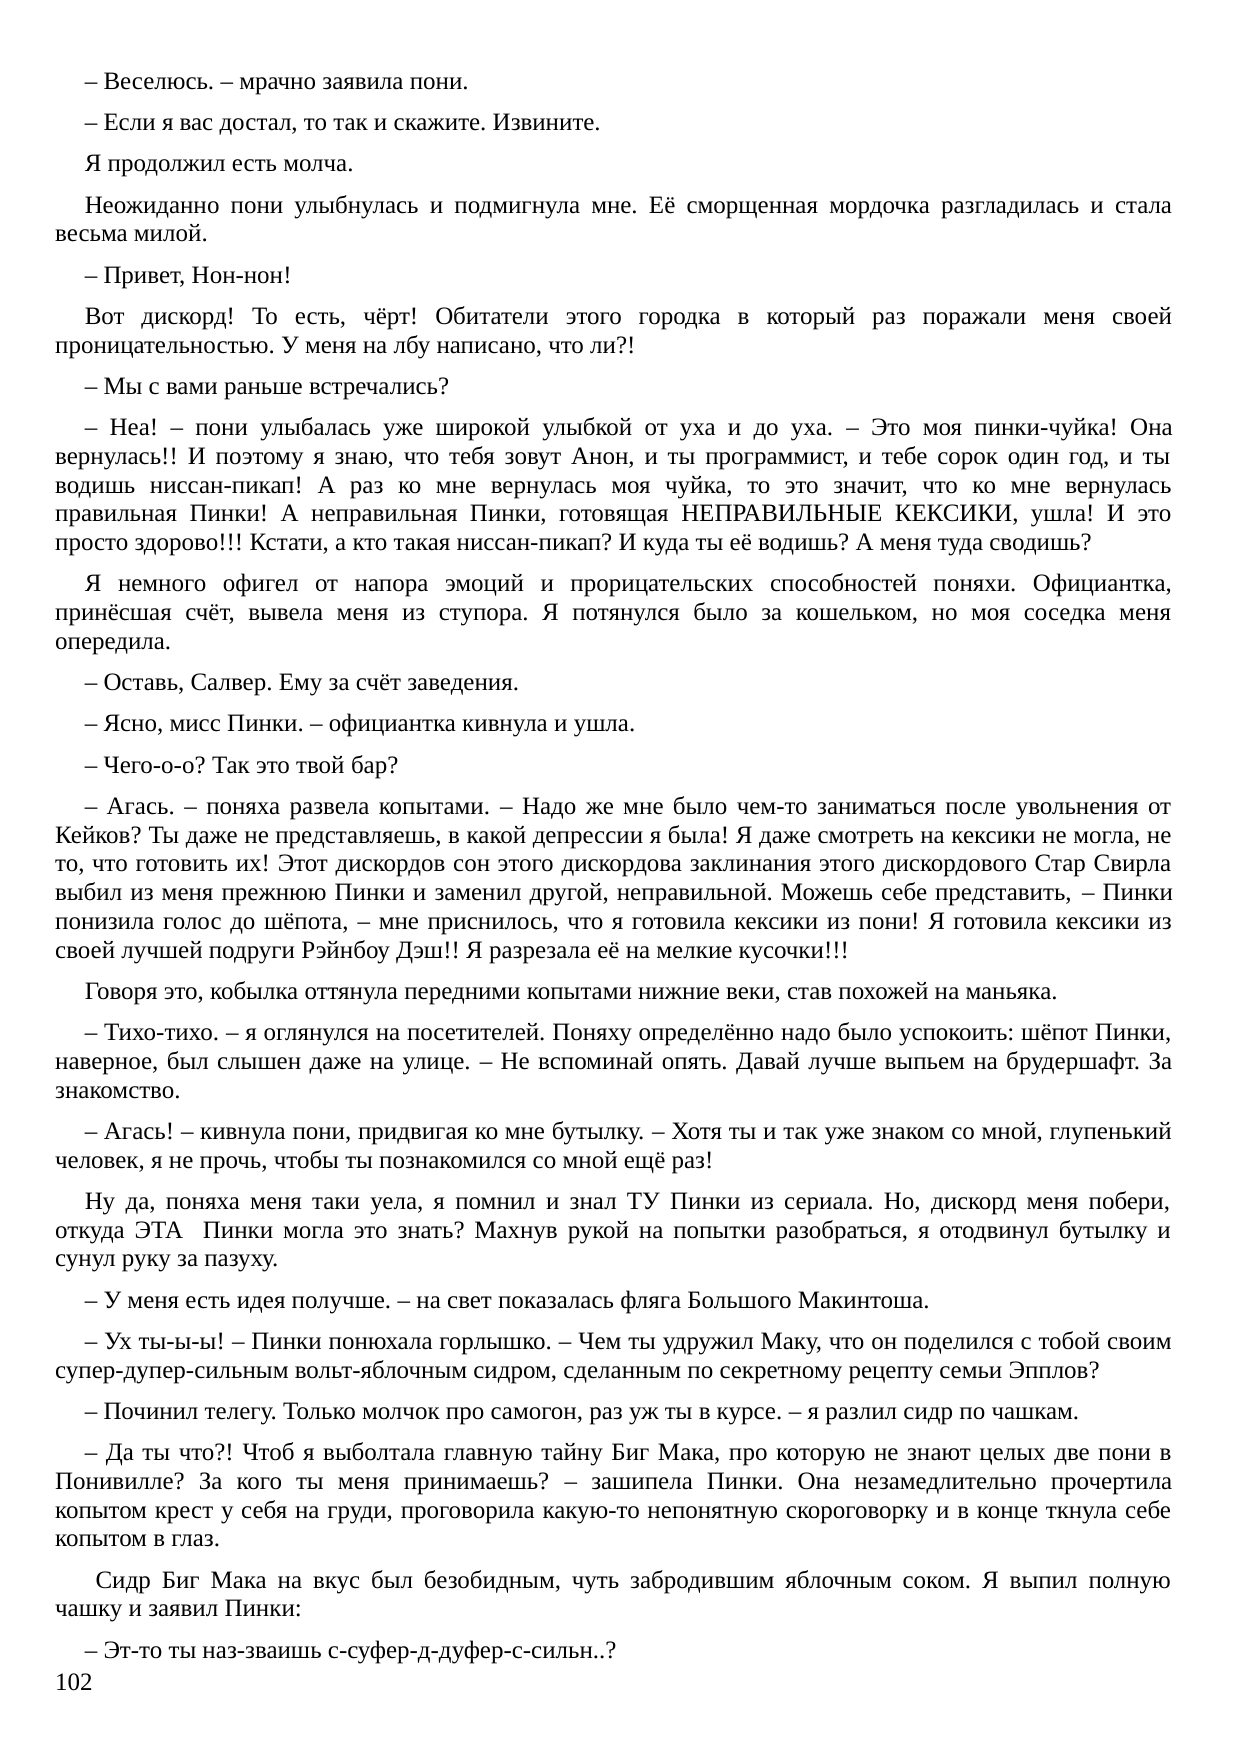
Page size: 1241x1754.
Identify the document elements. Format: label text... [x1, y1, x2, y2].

text Я продолжил есть молча. [55, 148, 1173, 177]
text – Чего-о-о? Так это твой бар? [55, 750, 1173, 778]
text Ну да, поняха меня таки уела, я помнил и знал ТУ Пинки из сериала. Но, дискорд меня побери, откуда ЭТА Пинки могла это знать? Махнув рукой на попытки разобраться, я отодвинул бутылку и сунул руку за пазуху. [55, 1186, 1173, 1272]
text – Мы с вами раньше встречались? [55, 371, 1173, 400]
text – Если я вас достал, то так и скажите. Извините. [55, 107, 1173, 136]
text – Неа! – пони улыбалась уже широкой улыбкой от уха и до уха. – Это моя пинки-чуйка! Она вернулась!! И поэтому я знаю, что тебя зовут Анон, и ты программист, и тебе сорок один год, и ты водишь ниссан-пикап! А раз ко мне вернулась моя чуйка, то это значит, что ко мне вернулась правильная Пинки! А неправильная Пинки, готовящая НЕПРАВИЛЬНЫЕ КЕКСИКИ, ушла! И это просто здорово!!! Кстати, а кто такая ниссан-пикап? И куда ты её водишь? А меня туда сводишь? [55, 412, 1173, 556]
text – У меня есть идея получше. – на свет показалась фляга Большого Макинтоша. [55, 1285, 1173, 1313]
text – Починил телегу. Только молчок про самогон, раз уж ты в курсе. – я разлил сидр по чашкам. [55, 1396, 1173, 1425]
text – Агась! – кивнула пони, придвигая ко мне бутылку. – Хотя ты и так уже знаком со мной, глупенький человек, я не прочь, чтобы ты познакомился со мной ещё раз! [55, 1116, 1173, 1173]
text – Да ты что?! Чтоб я выболтала главную тайну Биг Мака, про которую не знают целых две пони в Понивилле? За кого ты меня принимаешь? – зашипела Пинки. Она незамедлительно прочертила копытом крест у себя на груди, проговорила какую-то непонятную скороговорку и в конце ткнула себе копытом в глаз. [55, 1437, 1173, 1552]
text Неожиданно пони улыбнулась и подмигнула мне. Её сморщенная мордочка разгладилась и стала весьма милой. [55, 190, 1173, 247]
text – Ясно, мисс Пинки. – официантка кивнула и ушла. [55, 708, 1173, 737]
text – Ух ты-ы-ы! – Пинки понюхала горлышко. – Чем ты удружил Маку, что он поделился с тобой своим супер-дупер-сильным вольт-яблочным сидром, сделанным по секретному рецепту семьи Эпплов? [55, 1326, 1173, 1383]
text Я немного офигел от напора эмоций и прорицательских способностей поняхи. Официантка, принёсшая счёт, вывела меня из ступора. Я потянулся было за кошельком, но моя соседка меня опередила. [55, 568, 1173, 655]
text Вот дискорд! То есть, чёрт! Обитатели этого городка в который раз поражали меня своей проницательностью. У меня на лбу написано, что ли?! [55, 301, 1173, 358]
text – Агась. – поняха развела копытами. – Надо же мне было чем-то заниматься после увольнения от Кейков? Ты даже не представляешь, в какой депрессии я была! Я даже смотреть на кексики не могла, не то, что готовить их! Этот дискордов сон этого дискордова заклинания этого дискордового Стар Свирла выбил из меня прежнюю Пинки и заменил другой, неправильной. Можешь себе представить, – Пинки понизила голос до шёпота, – мне приснилось, что я готовила кексики из пони! Я готовила кексики из своей лучшей подруги Рэйнбоу Дэш!! Я разрезала её на мелкие кусочки!!! [55, 791, 1173, 963]
text Говоря это, кобылка оттянула передними копытами нижние веки, став похожей на маньяка. [55, 976, 1173, 1005]
text – Веселюсь. – мрачно заявила пони. [55, 66, 1173, 95]
text – Оставь, Салвер. Ему за счёт заведения. [55, 667, 1173, 696]
text – Привет, Нон-нон! [55, 260, 1173, 288]
text – Эт-то ты наз-зваишь с-суфер-д-дуфер-с-сильн..? [55, 1635, 1173, 1663]
text Сидр Биг Мака на вкус был безобидным, чуть забродившим яблочным соком. Я выпил полную чашку и заявил Пинки: [55, 1565, 1173, 1622]
text – Тихо-тихо. – я оглянулся на посетителей. Поняху определённо надо было успокоить: шёпот Пинки, наверное, был слышен даже на улице. – Не вспоминай опять. Давай лучше выпьем на брудершафт. За знакомство. [55, 1017, 1173, 1103]
